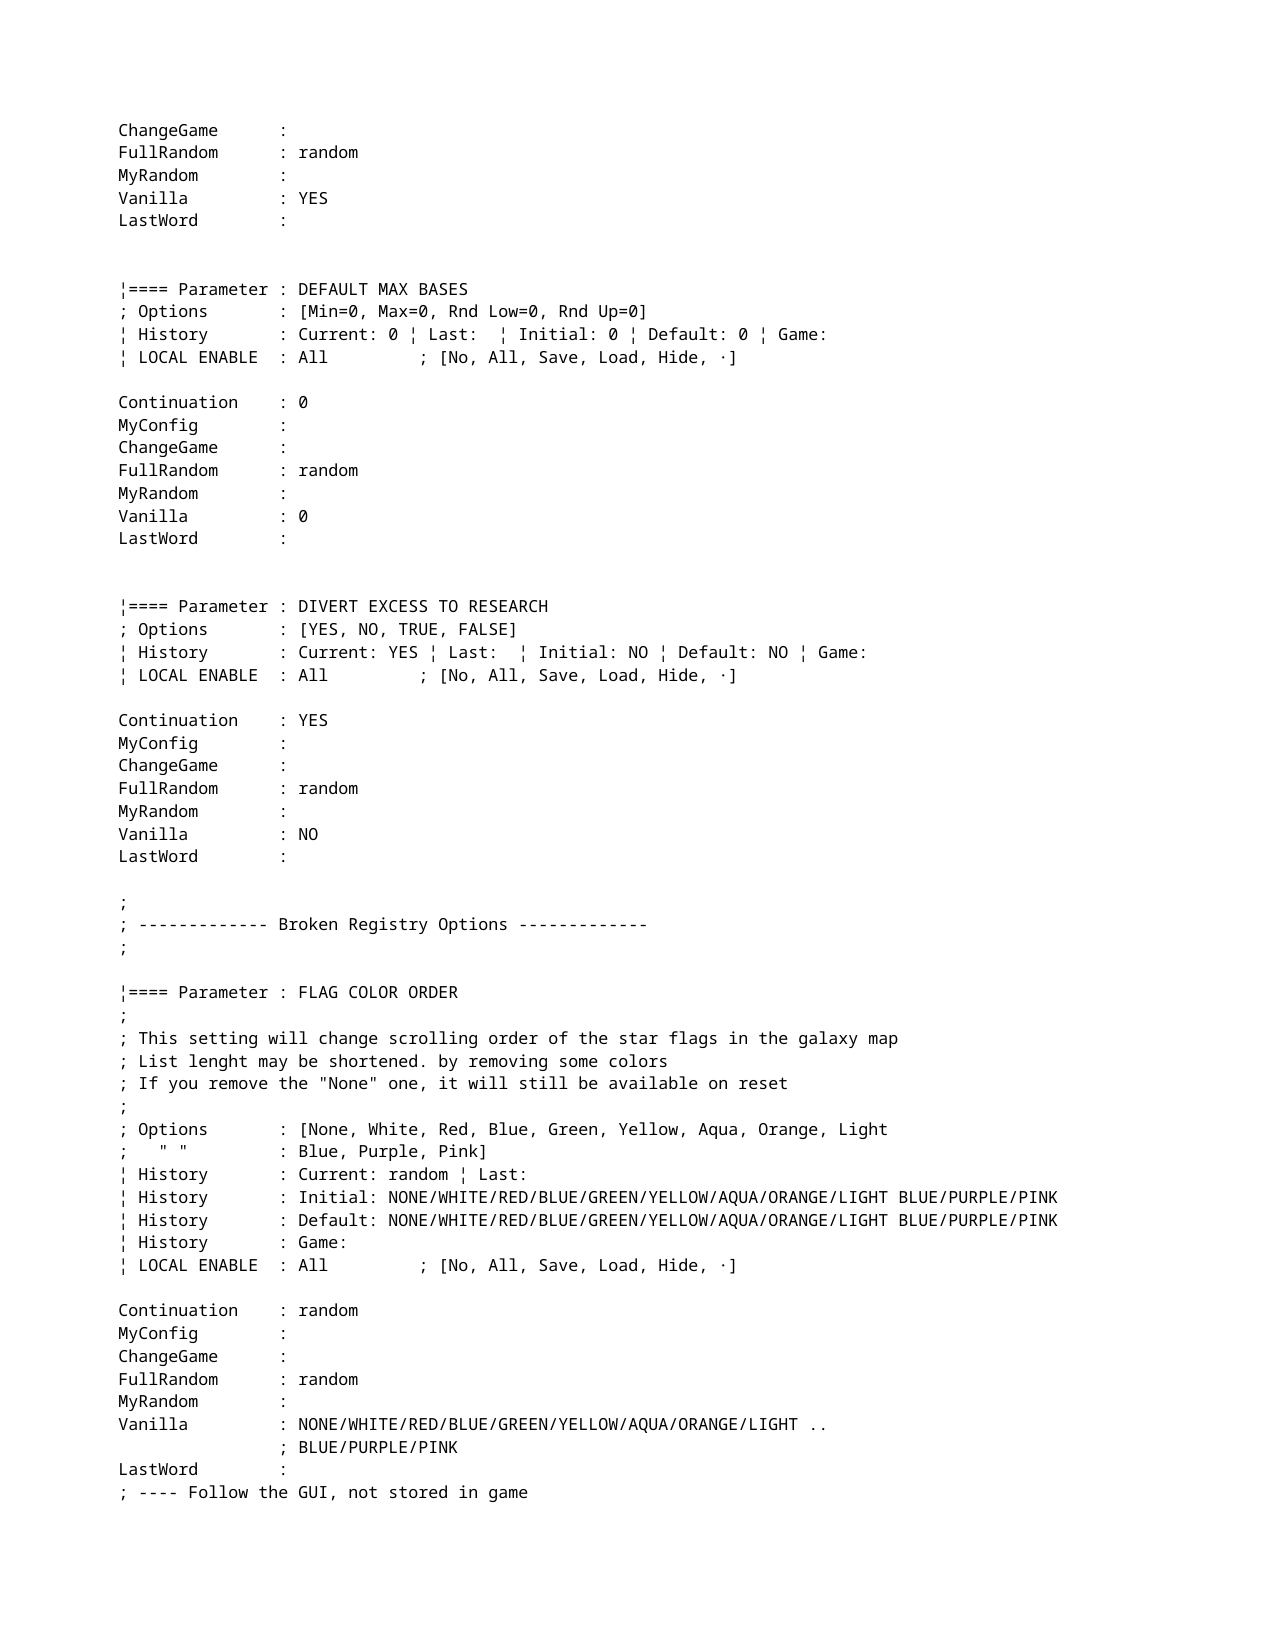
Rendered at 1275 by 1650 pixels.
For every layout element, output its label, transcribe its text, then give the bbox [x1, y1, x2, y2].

text ¦ LOCAL ENABLE : All ; [No, All, Save, Load, Hide, ·] [118, 1253, 1157, 1276]
text ¦==== Parameter : DEFAULT MAX BASES [118, 277, 1157, 300]
text MyRandom : [118, 163, 1157, 186]
text ¦==== Parameter : DIVERT EXCESS TO RESEARCH [118, 595, 1157, 618]
text ; [118, 1094, 1157, 1117]
text ; [118, 1004, 1157, 1026]
text ¦ LOCAL ENABLE : All ; [No, All, Save, Load, Hide, ·] [118, 345, 1157, 368]
text Vanilla : NO [118, 822, 1157, 845]
text FullRandom : random [118, 141, 1157, 163]
text Continuation : random [118, 1299, 1157, 1322]
text ¦ History : Default: NONE/WHITE/RED/BLUE/GREEN/YELLOW/AQUA/ORANGE/LIGHT BLUE/PURPLE/PINK [118, 1208, 1157, 1231]
text Vanilla : YES [118, 186, 1157, 209]
text Vanilla : 0 [118, 504, 1157, 527]
text MyConfig : [118, 731, 1157, 754]
text ; [118, 936, 1157, 958]
text ¦ LOCAL ENABLE : All ; [No, All, Save, Load, Hide, ·] [118, 663, 1157, 686]
text LastWord : [118, 1458, 1157, 1481]
text ; " " : Blue, Purple, Pink] [118, 1140, 1157, 1163]
text ChangeGame : [118, 1344, 1157, 1367]
text ¦ History : Initial: NONE/WHITE/RED/BLUE/GREEN/YELLOW/AQUA/ORANGE/LIGHT BLUE/PURPLE/PINK [118, 1185, 1157, 1208]
text Vanilla : NONE/WHITE/RED/BLUE/GREEN/YELLOW/AQUA/ORANGE/LIGHT .. [118, 1412, 1157, 1435]
text MyRandom : [118, 481, 1157, 504]
text ChangeGame : [118, 754, 1157, 777]
text ; ------------- Broken Registry Options ------------- [118, 913, 1157, 936]
text FullRandom : random [118, 459, 1157, 481]
text ; [118, 890, 1157, 913]
text ; This setting will change scrolling order of the star flags in the galaxy map [118, 1026, 1157, 1049]
text ; Options : [YES, NO, TRUE, FALSE] [118, 618, 1157, 640]
text ChangeGame : [118, 118, 1157, 141]
text LastWord : [118, 845, 1157, 867]
text ; If you remove the "None" one, it will still be available on reset [118, 1072, 1157, 1094]
text ¦ History : Current: 0 ¦ Last: ¦ Initial: 0 ¦ Default: 0 ¦ Game: [118, 322, 1157, 345]
text LastWord : [118, 209, 1157, 232]
text FullRandom : random [118, 1367, 1157, 1390]
text MyConfig : [118, 1322, 1157, 1344]
text Continuation : YES [118, 708, 1157, 731]
text Continuation : 0 [118, 391, 1157, 413]
text ; List lenght may be shortened. by removing some colors [118, 1049, 1157, 1072]
text FullRandom : random [118, 777, 1157, 799]
text LastWord : [118, 527, 1157, 549]
text ; Options : [Min=0, Max=0, Rnd Low=0, Rnd Up=0] [118, 300, 1157, 322]
text ¦ History : Current: YES ¦ Last: ¦ Initial: NO ¦ Default: NO ¦ Game: [118, 640, 1157, 663]
text MyRandom : [118, 799, 1157, 822]
text ¦ History : Current: random ¦ Last: [118, 1163, 1157, 1185]
text ¦ History : Game: [118, 1231, 1157, 1253]
text MyConfig : [118, 413, 1157, 436]
text ; BLUE/PURPLE/PINK [118, 1435, 1157, 1458]
text ; Options : [None, White, Red, Blue, Green, Yellow, Aqua, Orange, Light [118, 1117, 1157, 1140]
text ; ---- Follow the GUI, not stored in game [118, 1481, 1157, 1503]
text ChangeGame : [118, 436, 1157, 459]
text MyRandom : [118, 1390, 1157, 1412]
text ¦==== Parameter : FLAG COLOR ORDER [118, 981, 1157, 1004]
